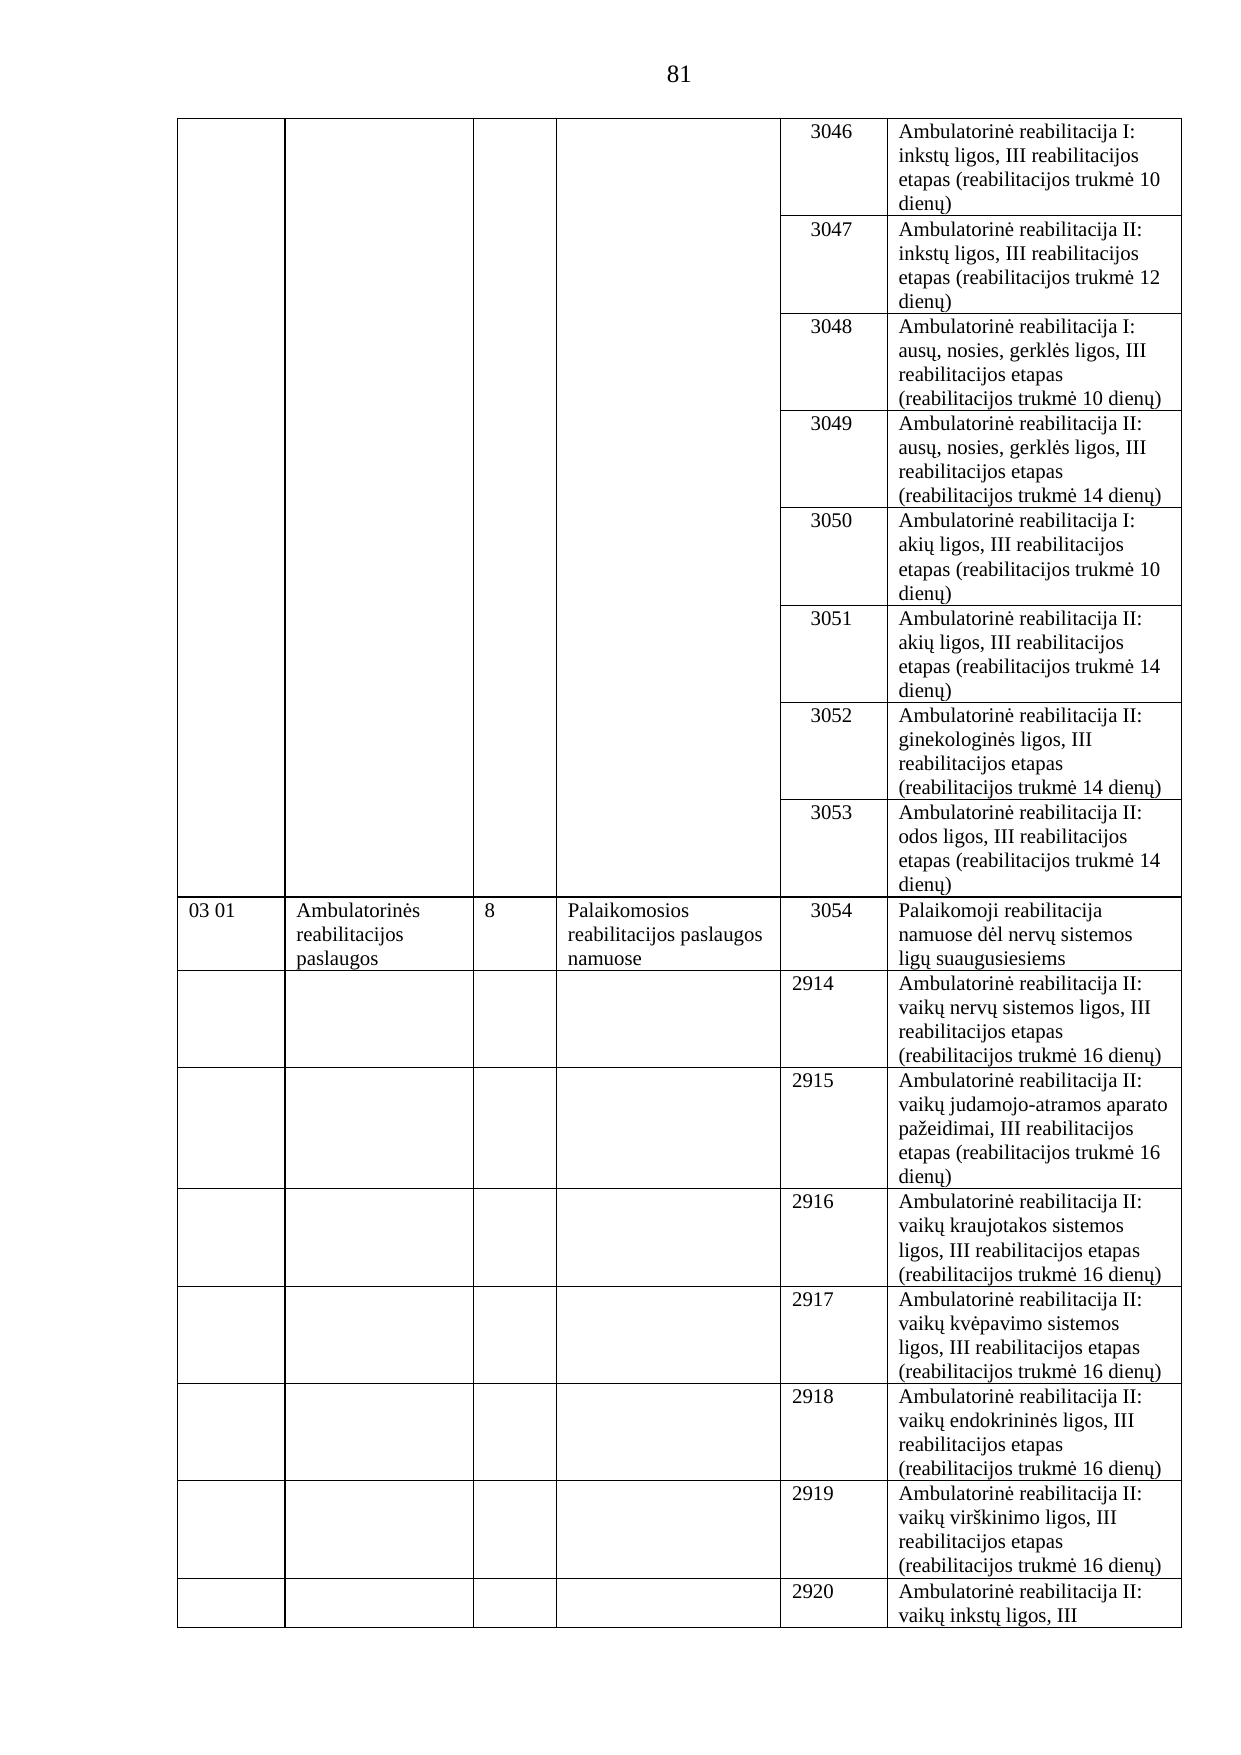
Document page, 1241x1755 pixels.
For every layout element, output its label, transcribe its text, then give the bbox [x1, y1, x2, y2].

table_cell Palaikomoji reabilitacija namuose dėl nervų sistemos ligų suaugusiesiems [888, 898, 1181, 970]
table_cell 2914 [781, 971, 887, 1067]
table_cell [286, 1189, 473, 1286]
table_cell 3047 [781, 216, 887, 313]
table_cell Ambulatorinė reabilitacija II: ausų, nosies, gerklės ligos, III reabilitacijos etapas (reabilitacijos trukmė 14 dienų) [888, 411, 1181, 507]
table_cell [474, 971, 556, 1067]
table_cell 2918 [781, 1384, 887, 1480]
table_cell [474, 119, 556, 896]
table_cell Ambulatorinė reabilitacija II: vaikų virškinimo ligos, III reabilitacijos etapas (reabilitacijos trukmė 16 dienų) [888, 1481, 1181, 1577]
table_cell [178, 1287, 284, 1383]
table_cell [178, 1384, 284, 1480]
table_cell Ambulatorinė reabilitacija I: ausų, nosies, gerklės ligos, III reabilitacijos etapas (reabilitacijos trukmė 10 dienų) [888, 314, 1181, 410]
table_cell Ambulatorinė reabilitacija II: vaikų kraujotakos sistemos ligos, III reabilitacijos etapas (reabilitacijos trukmė 16 dienų) [888, 1189, 1181, 1286]
table_cell 3054 [781, 898, 887, 970]
table_cell [474, 1287, 556, 1383]
table_cell 3052 [781, 703, 887, 799]
table_cell 2920 [781, 1579, 887, 1627]
table_cell 3051 [781, 606, 887, 702]
table_cell 2919 [781, 1481, 887, 1577]
table_cell [286, 1384, 473, 1480]
table_cell Ambulatorinės reabilitacijos paslaugos [286, 898, 473, 970]
table_cell [557, 1189, 780, 1286]
table_cell 03 01 [178, 898, 284, 970]
table_cell 3050 [781, 508, 887, 604]
table_cell 3046 [781, 119, 887, 215]
table_cell [474, 1068, 556, 1188]
table_cell Ambulatorinė reabilitacija II: akių ligos, III reabilitacijos etapas (reabilitacijos trukmė 14 dienų) [888, 606, 1181, 702]
table_cell Ambulatorinė reabilitacija II: vaikų endokrininės ligos, III reabilitacijos etapas (reabilitacijos trukmė 16 dienų) [888, 1384, 1181, 1480]
table_cell Ambulatorinė reabilitacija II: vaikų nervų sistemos ligos, III reabilitacijos etapas (reabilitacijos trukmė 16 dienų) [888, 971, 1181, 1067]
table_cell [557, 1068, 780, 1188]
table_cell 3048 [781, 314, 887, 410]
table_cell Ambulatorinė reabilitacija I: inkstų ligos, III reabilitacijos etapas (reabilitacijos trukmė 10 dienų) [888, 119, 1181, 215]
table_cell [178, 1189, 284, 1286]
table_cell [557, 119, 780, 896]
table_cell [474, 1384, 556, 1480]
table_cell [178, 1579, 284, 1627]
table_cell [286, 971, 473, 1067]
table_cell Ambulatorinė reabilitacija II: vaikų kvėpavimo sistemos ligos, III reabilitacijos etapas (reabilitacijos trukmė 16 dienų) [888, 1287, 1181, 1383]
table_cell 2915 [781, 1068, 887, 1188]
table_cell [474, 1481, 556, 1577]
table_cell [557, 1384, 780, 1480]
table_cell Palaikomosios reabilitacijos paslaugos namuose [557, 898, 780, 970]
table_cell [557, 971, 780, 1067]
table_cell 3049 [781, 411, 887, 507]
table_cell 8 [474, 898, 556, 970]
table_cell [286, 119, 473, 896]
table_cell [178, 1481, 284, 1577]
table_cell Ambulatorinė reabilitacija II: odos ligos, III reabilitacijos etapas (reabilitacijos trukmė 14 dienų) [888, 800, 1181, 896]
table_cell Ambulatorinė reabilitacija II: vaikų inkstų ligos, III [888, 1579, 1181, 1627]
table_cell [557, 1287, 780, 1383]
table_cell [286, 1481, 473, 1577]
table_cell [286, 1579, 473, 1627]
table_cell [178, 119, 284, 896]
table_cell [178, 971, 284, 1067]
table_cell Ambulatorinė reabilitacija II: vaikų judamojo-atramos aparato pažeidimai, III reabilitacijos etapas (reabilitacijos trukmė 16 dienų) [888, 1068, 1181, 1188]
table_cell [286, 1068, 473, 1188]
table_cell [178, 1068, 284, 1188]
table_cell [557, 1579, 780, 1627]
table_cell [286, 1287, 473, 1383]
table_cell 2916 [781, 1189, 887, 1286]
table_cell [474, 1579, 556, 1627]
table_cell 2917 [781, 1287, 887, 1383]
table_cell Ambulatorinė reabilitacija II: ginekologinės ligos, III reabilitacijos etapas (reabilitacijos trukmė 14 dienų) [888, 703, 1181, 799]
table_cell [474, 1189, 556, 1286]
table_cell [557, 1481, 780, 1577]
table_cell Ambulatorinė reabilitacija I: akių ligos, III reabilitacijos etapas (reabilitacijos trukmė 10 dienų) [888, 508, 1181, 604]
table_cell Ambulatorinė reabilitacija II: inkstų ligos, III reabilitacijos etapas (reabilitacijos trukmė 12 dienų) [888, 216, 1181, 313]
table_cell 3053 [781, 800, 887, 896]
